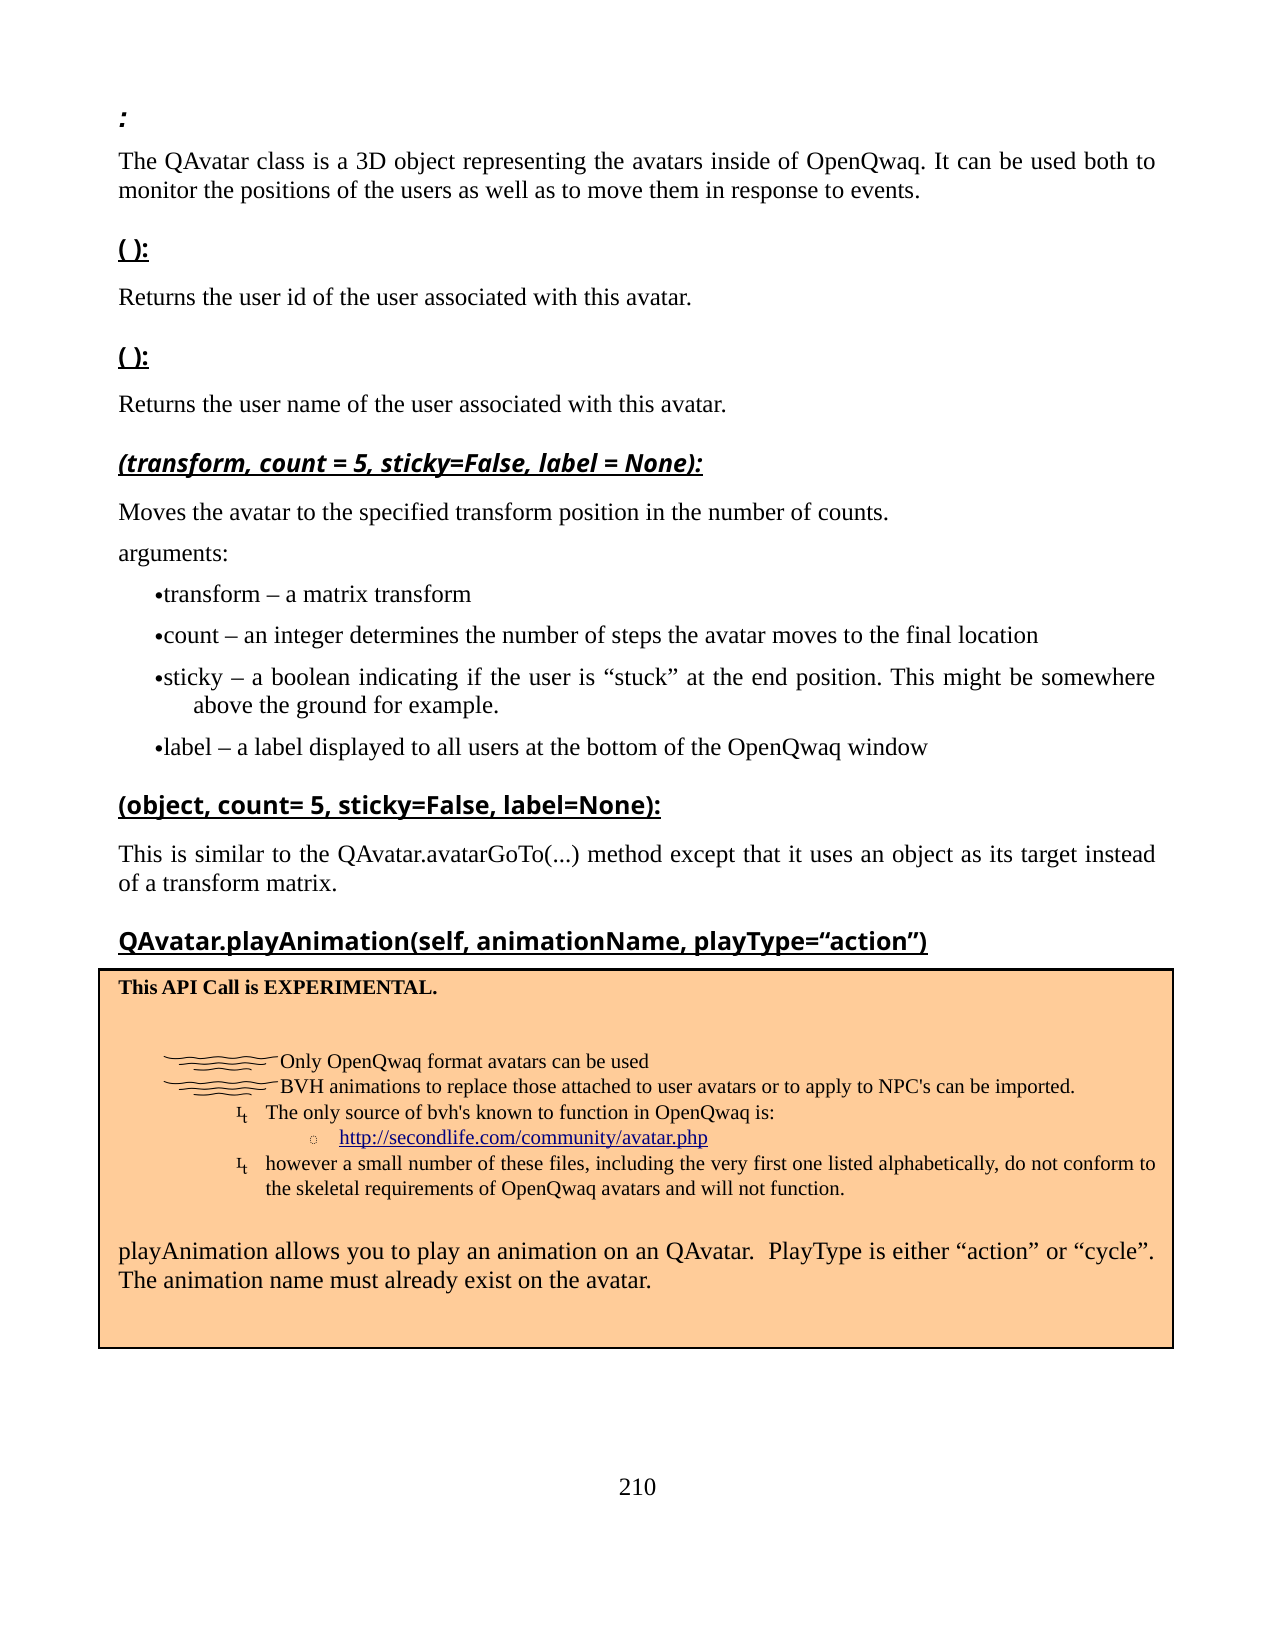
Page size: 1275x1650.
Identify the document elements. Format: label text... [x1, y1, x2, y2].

text Moves the avatar to the specified transform position in the number of counts. [118, 497, 1157, 525]
title QAvatar.playAnimation(self, animationName, playType=“action”) [118, 924, 1157, 958]
text Returns the user id of the user associated with this avatar. [118, 282, 1157, 311]
list count – an integer determines the number of steps the avatar moves to the final location [156, 620, 1157, 649]
text Returns the user name of the user associated with this avatar. [118, 389, 1157, 418]
list transform – a matrix transform [156, 579, 1157, 608]
list label – a label displayed to all users at the bottom of the OpenQwaq window [156, 732, 1157, 760]
title (object, count= 5, sticky=False, label=None): [118, 788, 1157, 822]
title ( ): [118, 231, 1157, 265]
text This is similar to the QAvatar.avatarGoTo(...) method except that it uses an object as its target instead of a transform matrix. [118, 839, 1157, 896]
title ( ): [118, 338, 1157, 372]
subtitle : [118, 100, 1157, 133]
text The QAvatar class is a 3D object representing the avatars inside of OpenQwaq. It can be used both to monitor the positions of the users as well as to move them in response to events. [118, 146, 1157, 203]
text arguments: [118, 538, 1157, 567]
title (transform, count = 5, sticky=False, label = None): [118, 446, 1157, 480]
list sticky – a boolean indicating if the user is “stuck” at the end position. This might be somewhere above the ground for example. [156, 662, 1157, 719]
